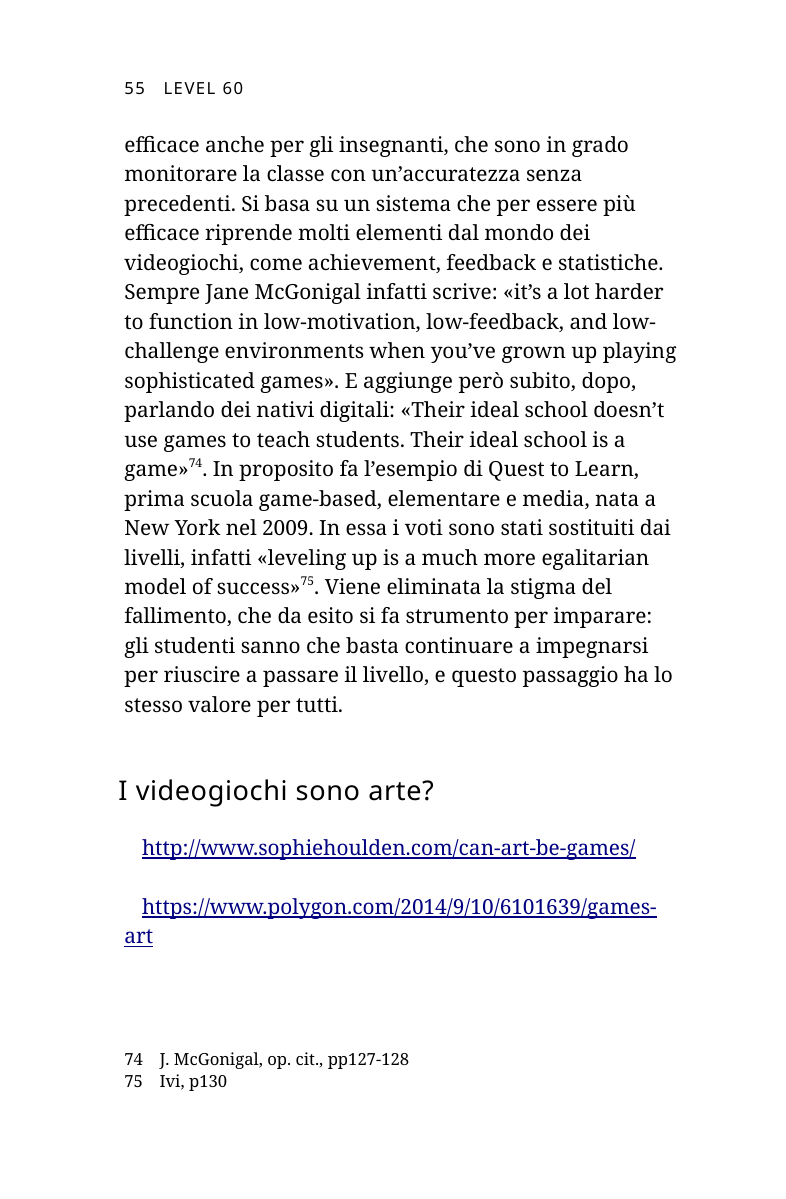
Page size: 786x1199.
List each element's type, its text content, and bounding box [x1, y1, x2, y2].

text http://www.sophiehoulden.com/can-art-be-games/ [124, 832, 679, 862]
text Ivi, p130 [124, 1070, 679, 1093]
text J. McGonigal, op. cit., pp127-128 [124, 1047, 679, 1070]
text efficace anche per gli insegnanti, che sono in grado monitorare la classe con un’accuratezza senza precedenti. Si basa su un sistema che per essere più efficace riprende molti elementi dal mondo dei videogiochi, come achievement, feedback e statistiche. Sempre Jane McGonigal infatti scrive: «it’s a lot harder to function in low-motivation, low-feedback, and low-challenge environments when you’ve grown up playing sophisticated games». E aggiunge però subito, dopo, parlando dei nativi digitali: «Their ideal school doesn’t use games to teach students. Their ideal school is a game». In proposito fa l’esempio di Quest to Learn, prima scuola game-based, elementare e media, nata a New York nel 2009. In essa i voti sono stati sostituiti dai livelli, infatti «leveling up is a much more egalitarian model of success». Viene eliminata la stigma del fallimento, che da esito si fa strumento per imparare: gli studenti sanno che basta continuare a impegnarsi per riuscire a passare il livello, e questo passaggio ha lo stesso valore per tutti. [124, 129, 679, 718]
subtitle I videogiochi sono arte? [118, 772, 679, 808]
text https://www.polygon.com/2014/9/10/6101639/games-art [124, 891, 679, 950]
